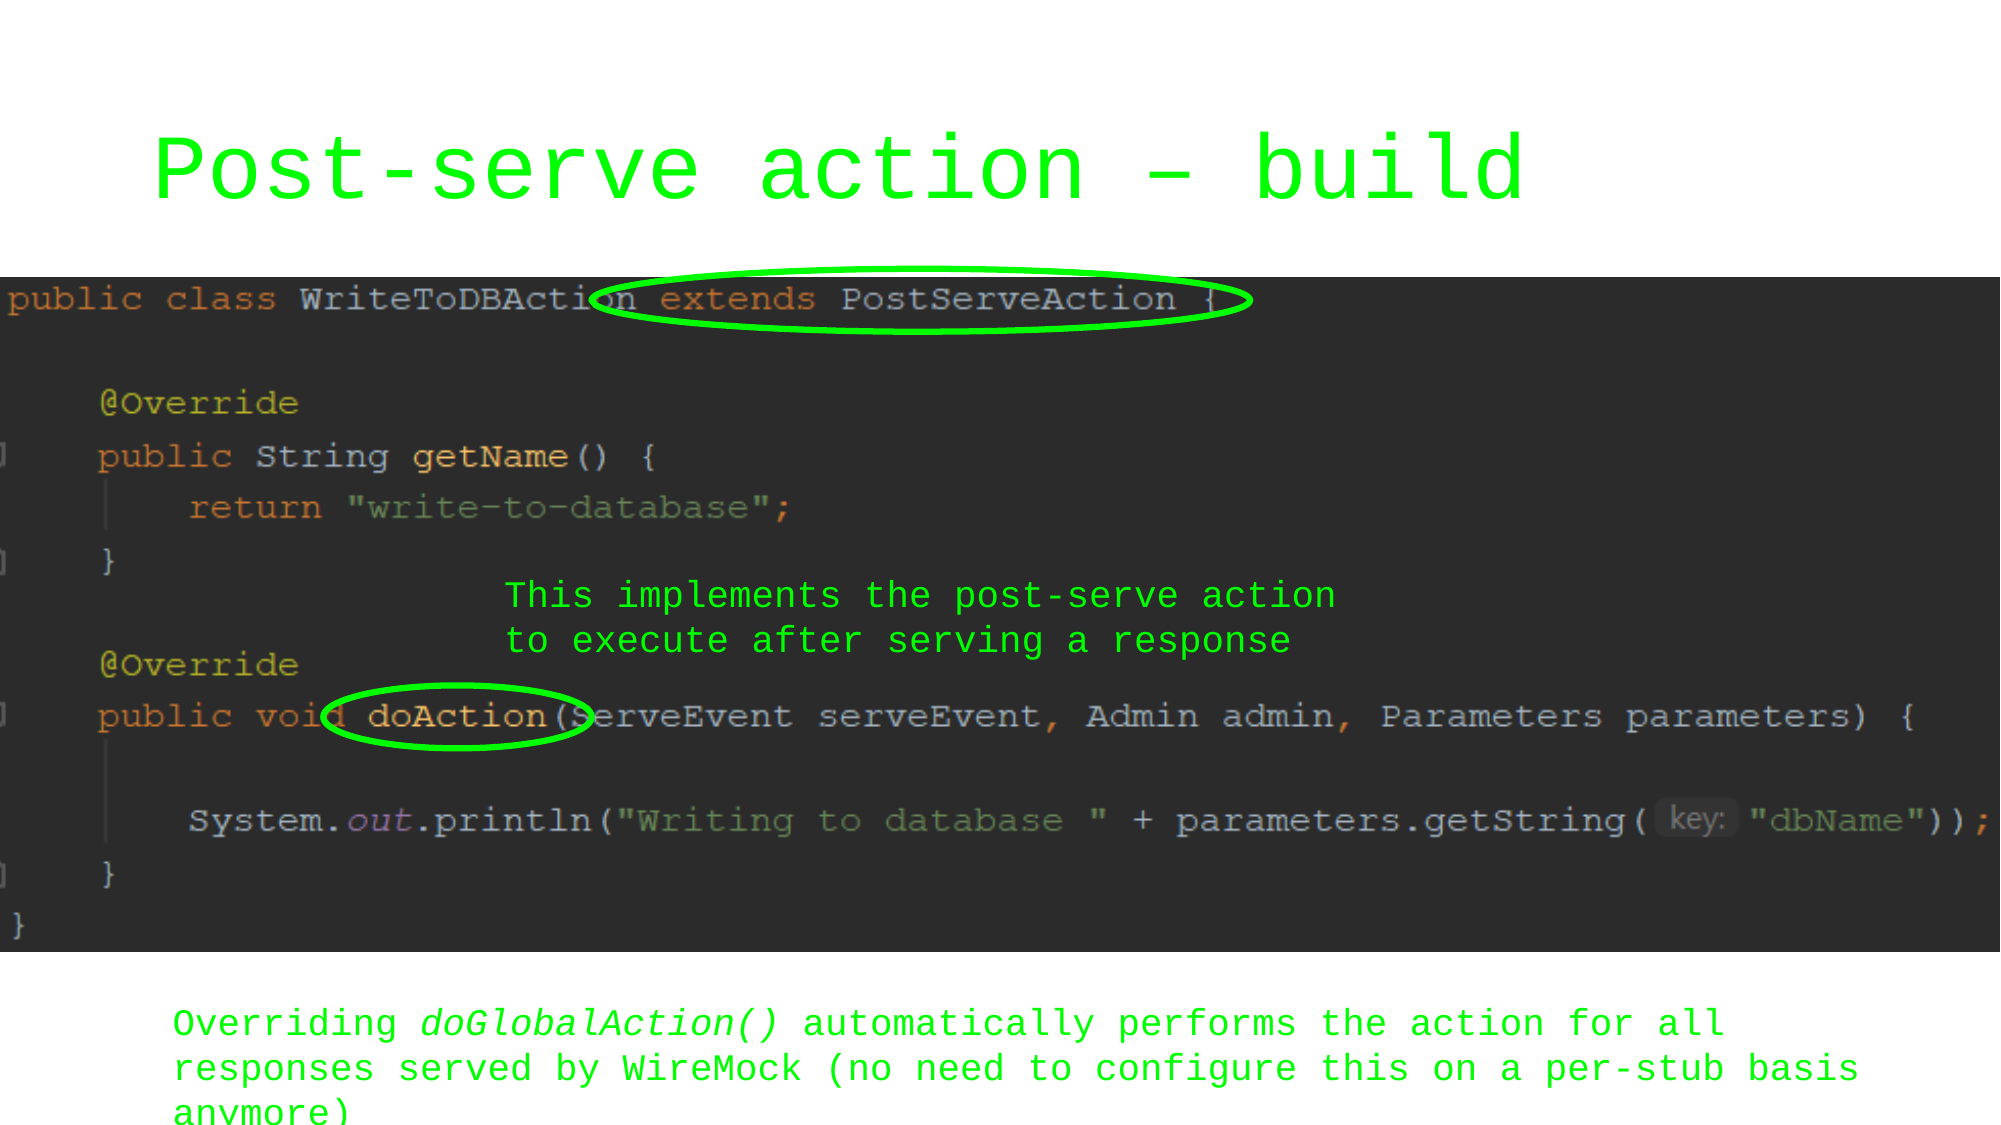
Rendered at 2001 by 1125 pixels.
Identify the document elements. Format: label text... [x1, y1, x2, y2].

title Post-serve action – build [137, 59, 1863, 277]
picture [597, 277, 1246, 328]
text_box Overriding doGlobalAction() automatically performs the action for all responses served by WireMock (no need to configure this on a per-stub basis anymore) [157, 990, 1959, 1097]
text_box This implements the post-serve action to execute after serving a response [489, 562, 1353, 669]
title Post-serve action – build [758, 272, 1083, 277]
picture [0, 277, 2000, 952]
